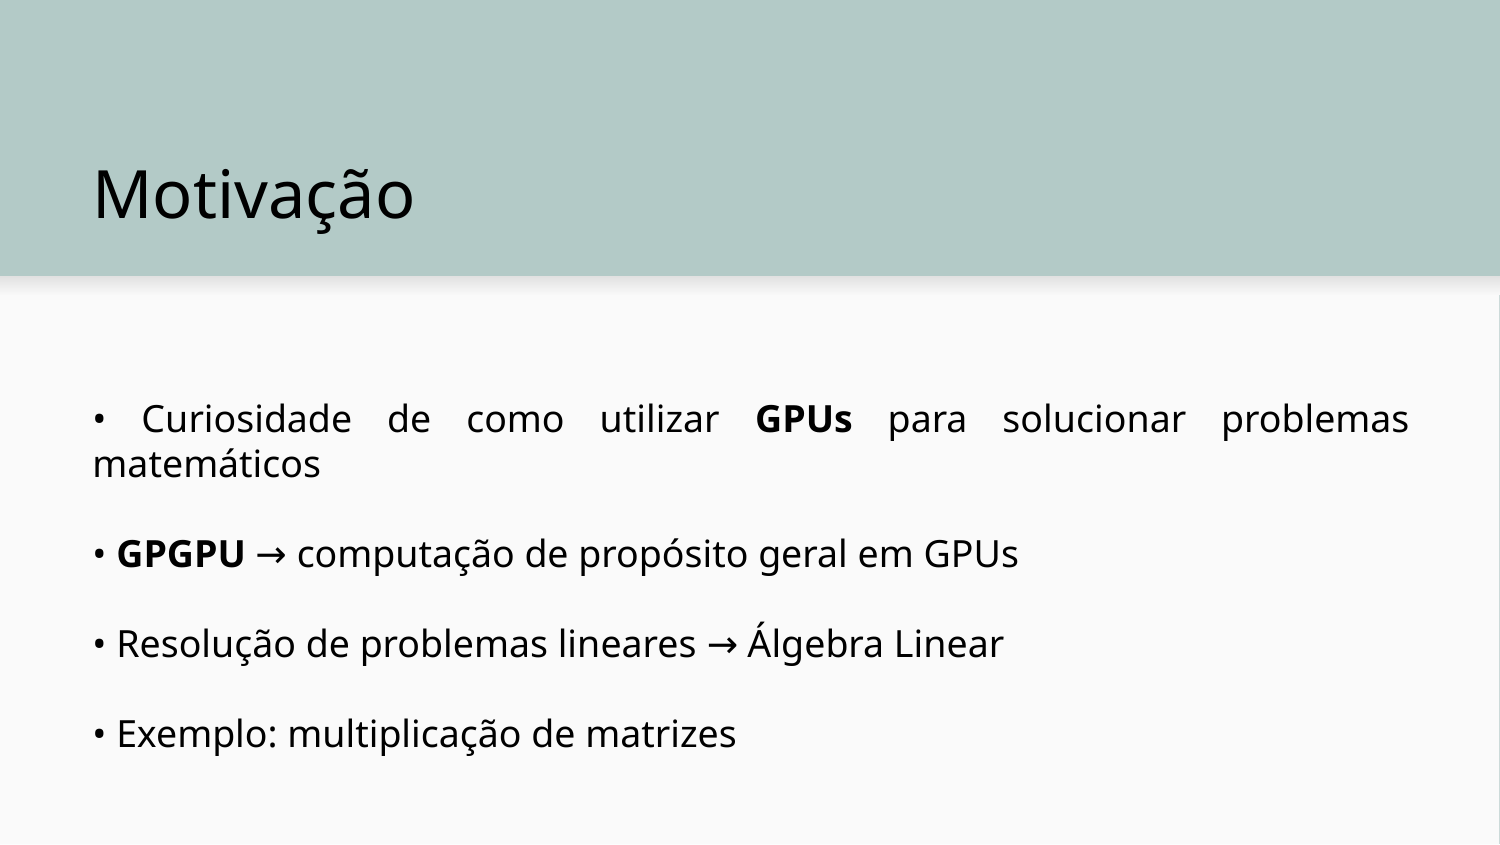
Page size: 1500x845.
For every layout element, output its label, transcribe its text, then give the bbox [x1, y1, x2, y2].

list • Curiosidade de como utilizar GPUs para solucionar problemas matemáticos • GPGPU → computação de propósito geral em GPUs • Resolução de problemas lineares → Álgebra Linear • Exemplo: multiplicação de matrizes [77, 380, 1426, 826]
title Motivação [77, 121, 1427, 248]
